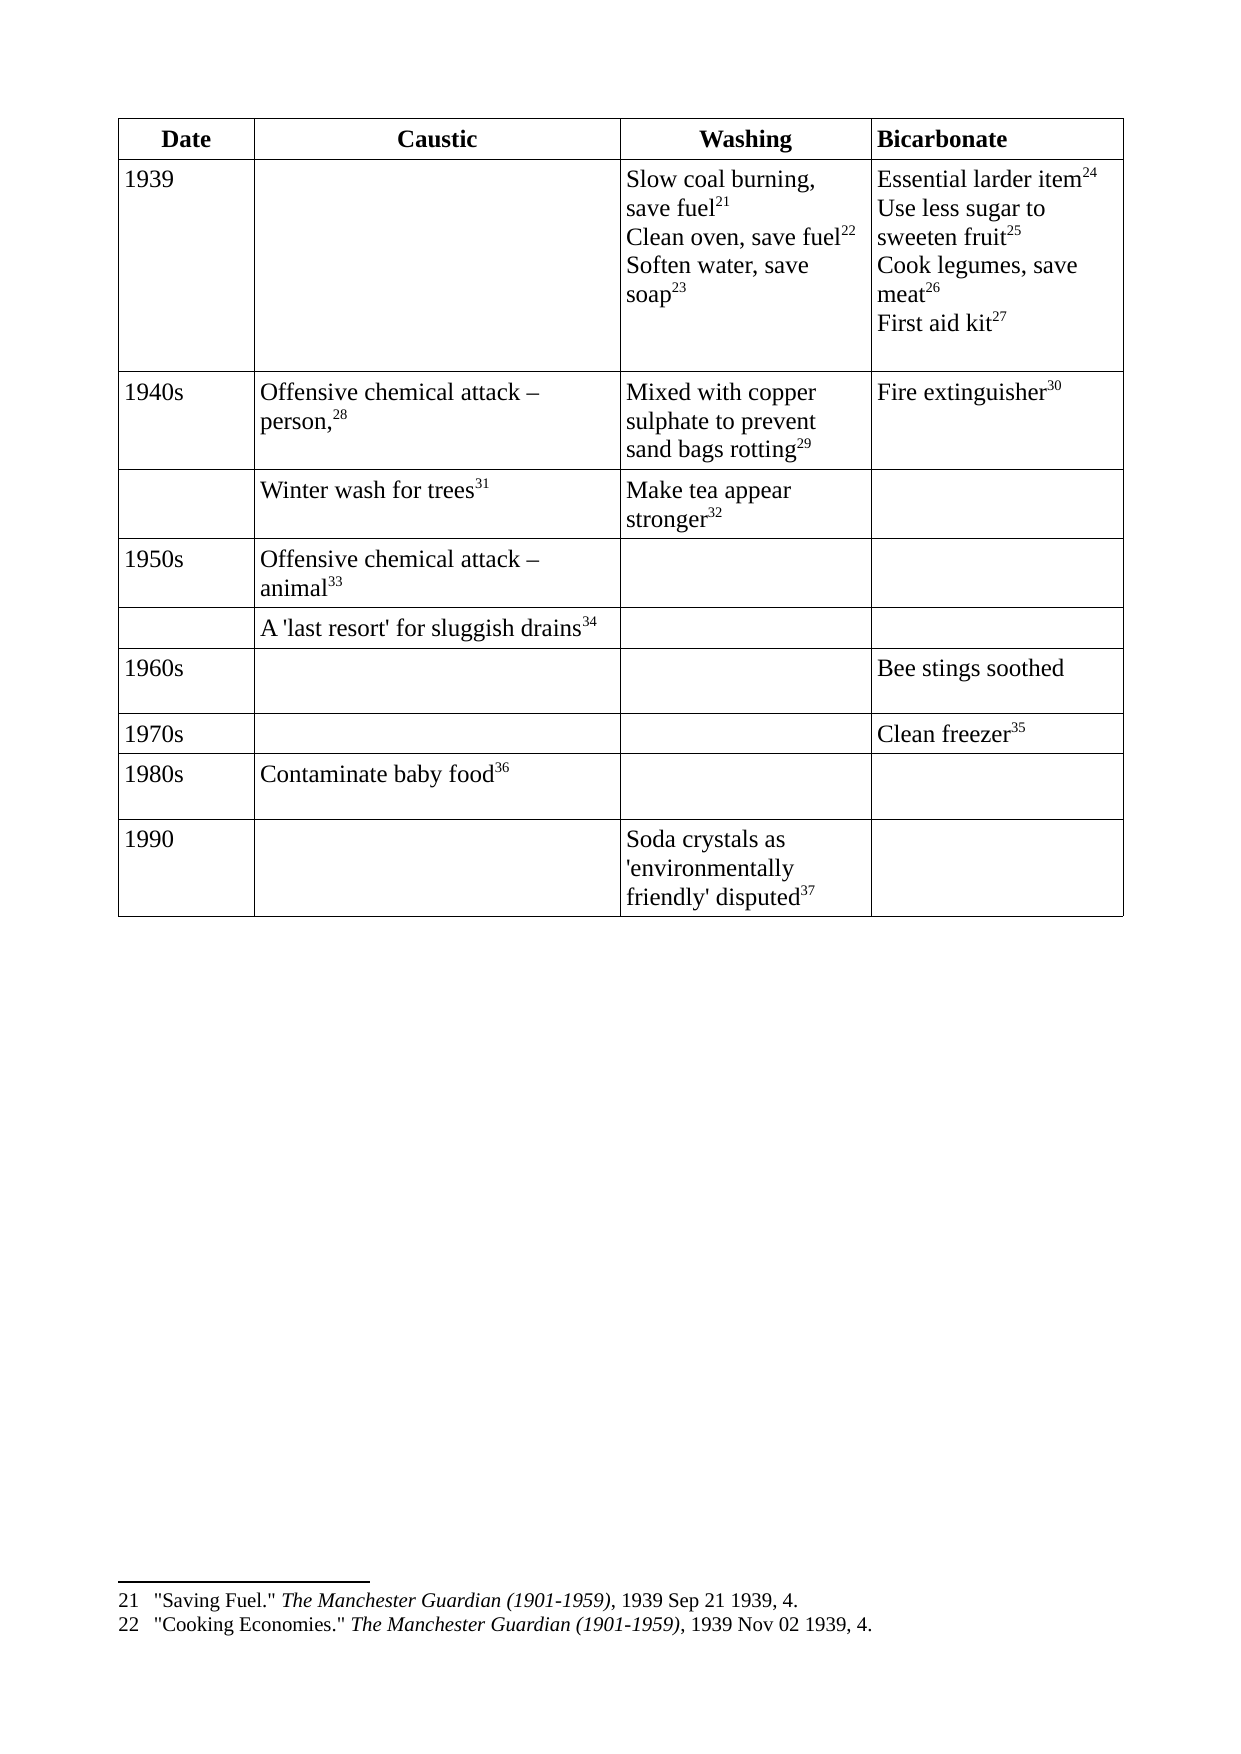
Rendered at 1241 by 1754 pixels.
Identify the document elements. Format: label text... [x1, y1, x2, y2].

table_cell Clean freezer [872, 714, 1123, 753]
table_header Date [119, 119, 254, 158]
table_cell [621, 539, 871, 607]
table_cell [255, 160, 620, 371]
table_cell 1960s [119, 649, 254, 713]
table_cell 1980s [119, 754, 254, 818]
table_cell [119, 608, 254, 647]
table_cell [872, 820, 1123, 916]
table_cell [872, 539, 1123, 607]
table_cell Contaminate baby food [255, 754, 620, 818]
table_cell [872, 754, 1123, 818]
table_cell [872, 470, 1123, 538]
table_cell [621, 608, 871, 647]
table_header Caustic [255, 119, 620, 158]
table_cell 1939 [119, 160, 254, 371]
table_cell 1990 [119, 820, 254, 916]
table_cell Fire extinguisher [872, 372, 1123, 469]
table_cell [621, 649, 871, 713]
table_cell [119, 470, 254, 538]
table_cell [621, 754, 871, 818]
table_cell Winter wash for trees [255, 470, 620, 538]
table_cell Soda crystals as 'environmentally friendly' disputed [621, 820, 871, 916]
table_cell 1940s [119, 372, 254, 469]
table_cell [621, 714, 871, 753]
table_cell 1970s [119, 714, 254, 753]
table_cell Offensive chemical attack – person, [255, 372, 620, 469]
table_cell Mixed with copper sulphate to prevent sand bags rotting [621, 372, 871, 469]
table_header Washing [621, 119, 871, 158]
table_header Bicarbonate [872, 119, 1123, 158]
table_cell Offensive chemical attack – animal [255, 539, 620, 607]
table_cell Bee stings soothed [872, 649, 1123, 713]
table_cell [255, 820, 620, 916]
table_cell Essential larder item Use less sugar to sweeten fruit Cook legumes, save meat First aid kit [872, 160, 1123, 371]
table_cell [872, 608, 1123, 647]
table_cell A 'last resort' for sluggish drains [255, 608, 620, 647]
table_cell Make tea appear stronger [621, 470, 871, 538]
table_cell 1950s [119, 539, 254, 607]
table_cell [255, 649, 620, 713]
table_cell Slow coal burning, save fuel Clean oven, save fuel Soften water, save soap [621, 160, 871, 371]
table_cell [255, 714, 620, 753]
